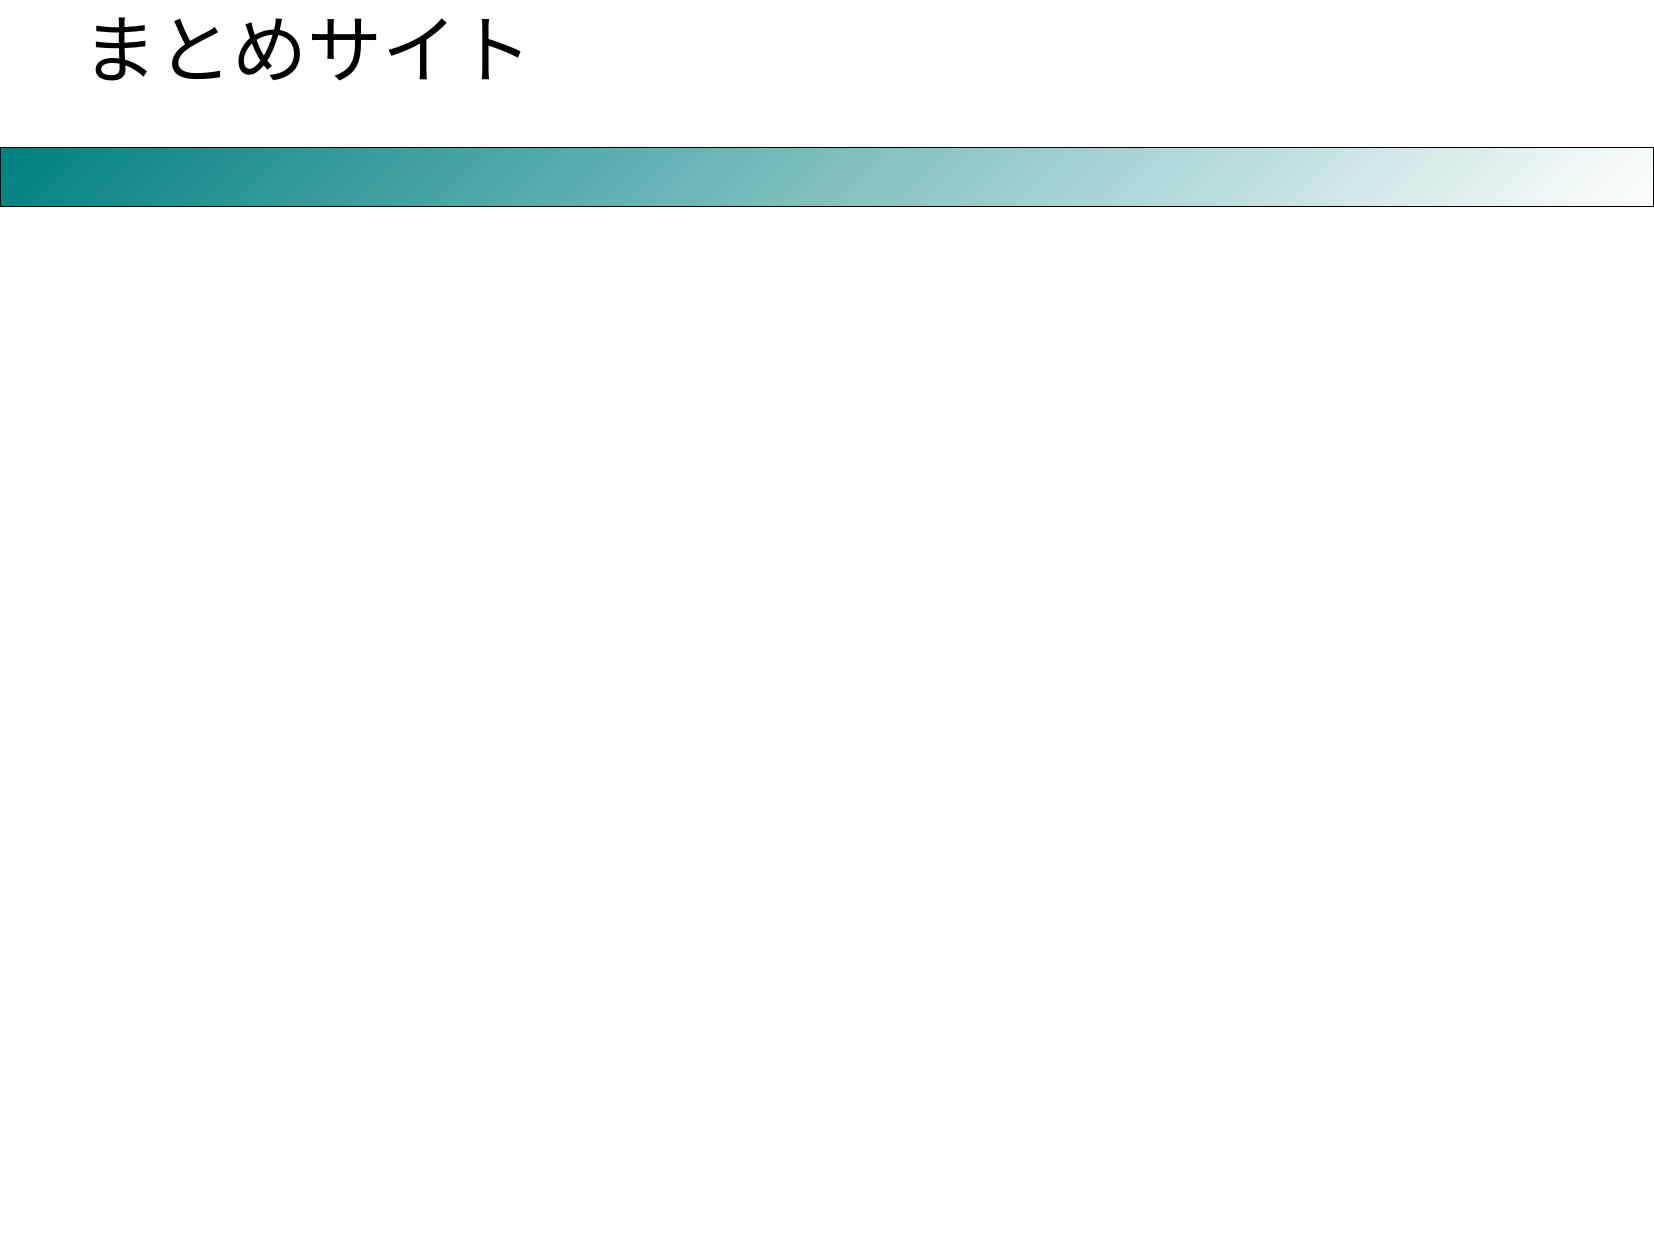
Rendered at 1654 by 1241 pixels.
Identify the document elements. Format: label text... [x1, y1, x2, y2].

title まとめサイト [82, 17, 1571, 180]
